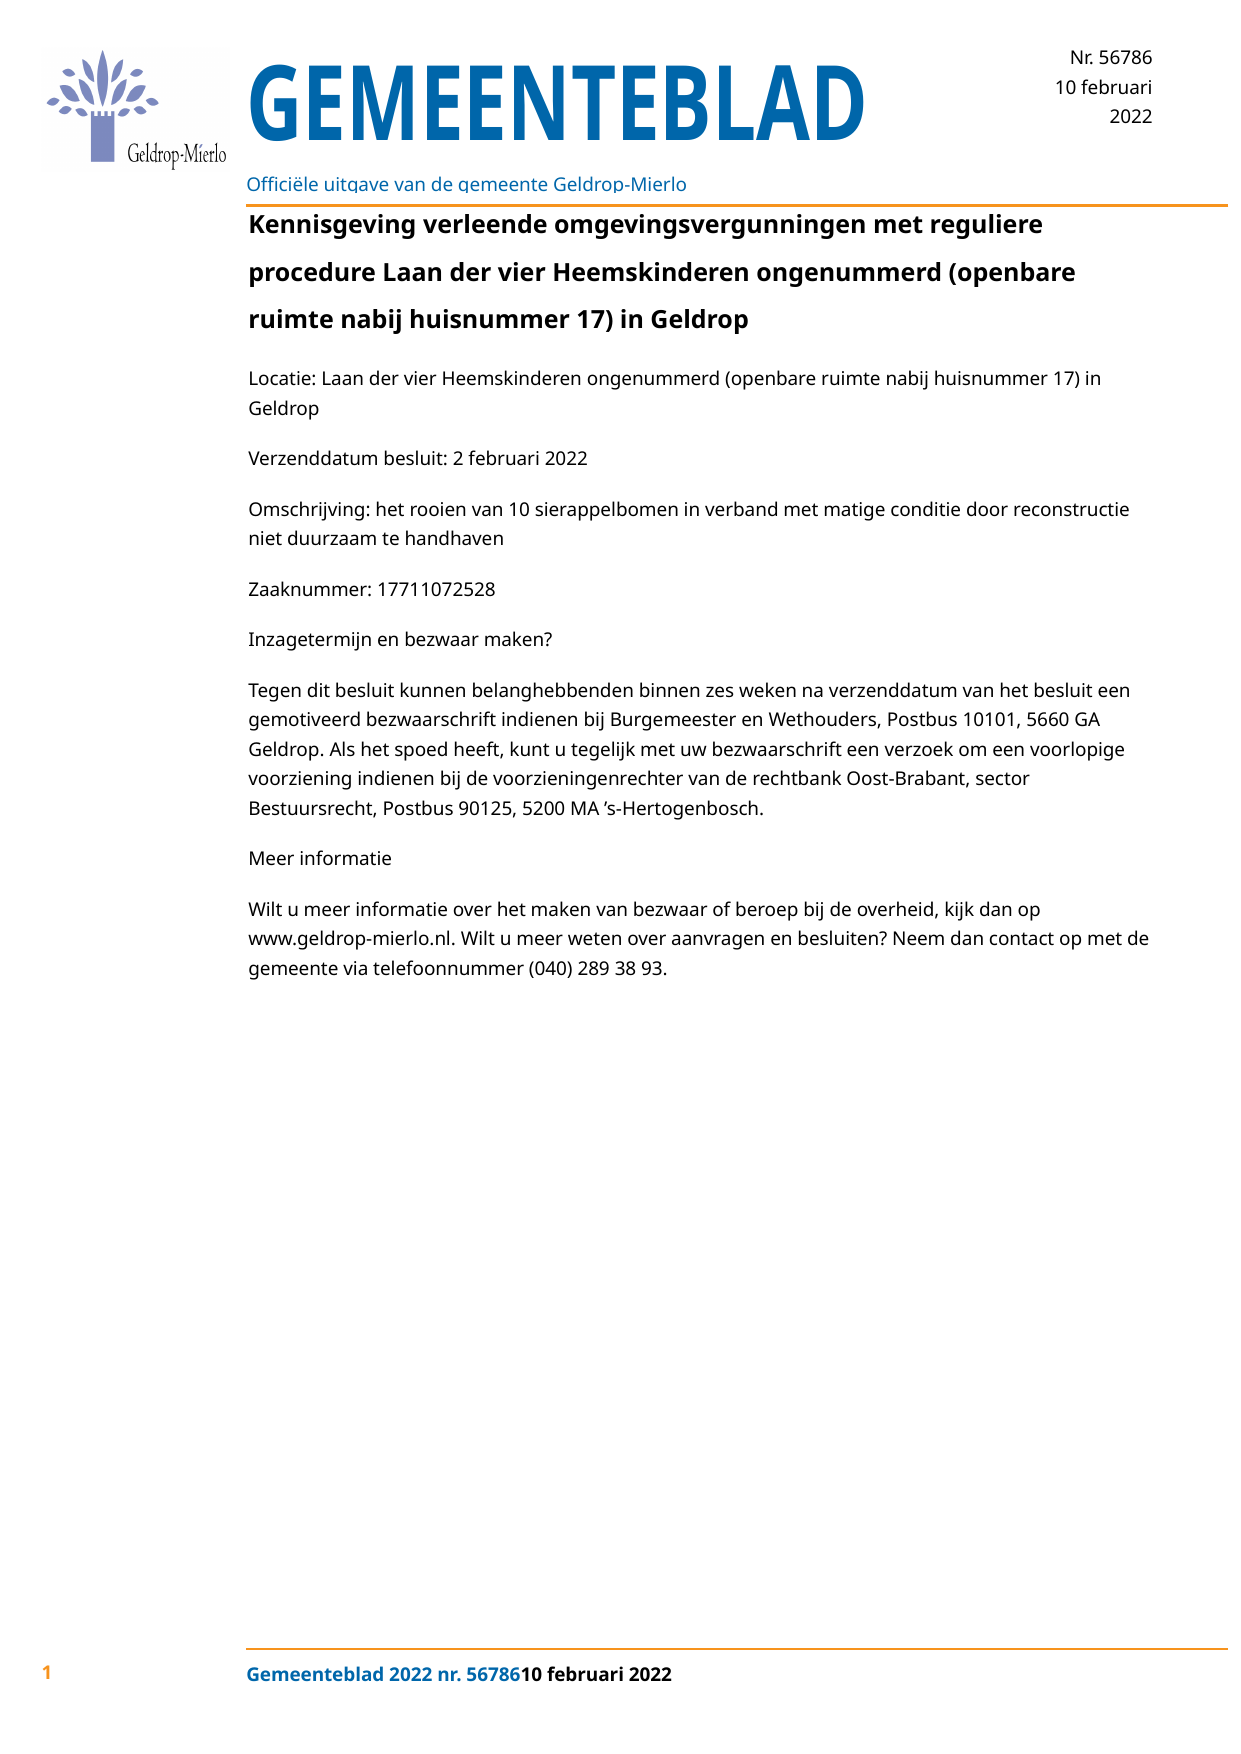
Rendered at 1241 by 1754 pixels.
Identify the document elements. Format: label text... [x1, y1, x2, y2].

text Verzenddatum besluit: 2 februari 2022 [248, 446, 1152, 471]
text Wilt u meer informatie over het maken van bezwaar of beroep bij de overheid, kijk dan op www.geldrop-mierlo.nl. Wilt u meer weten over aanvragen en besluiten? Neem dan contact op met de gemeente via telefoonnummer (040) 289 38 93. [248, 896, 1152, 981]
text Zaaknummer: 17711072528 [248, 576, 1152, 602]
text Tegen dit besluit kunnen belanghebbenden binnen zes weken na verzenddatum van het besluit een gemotiveerd bezwaarschrift indienen bij Burgemeester en Wethouders, Postbus 10101, 5660 GA Geldrop. Als het spoed heeft, kunt u tegelijk met uw bezwaarschrift een verzoek om een voorlopige voorziening indienen bij de voorzieningenrechter van de rechtbank Oost-Brabant, sector Bestuursrecht, Postbus 90125, 5200 MA ’s-Hertogenbosch. [248, 677, 1152, 821]
text Omschrijving: het rooien van 10 sierappelbomen in verband met matige conditie door reconstructie niet duurzaam te handhaven [248, 496, 1152, 551]
text Meer informatie [248, 846, 1152, 871]
text Locatie: Laan der vier Heemskinderen ongenummerd (openbare ruimte nabij huisnummer 17) in Geldrop [248, 366, 1152, 421]
text Inzagetermijn en bezwaar maken? [248, 626, 1152, 652]
picture [41, 47, 231, 172]
text Kennisgeving verleende omgevingsvergunningen met reguliere procedure Laan der vier Heemskinderen ongenummerd (openbare ruimte nabij huisnummer 17) in Geldrop [248, 207, 1152, 336]
